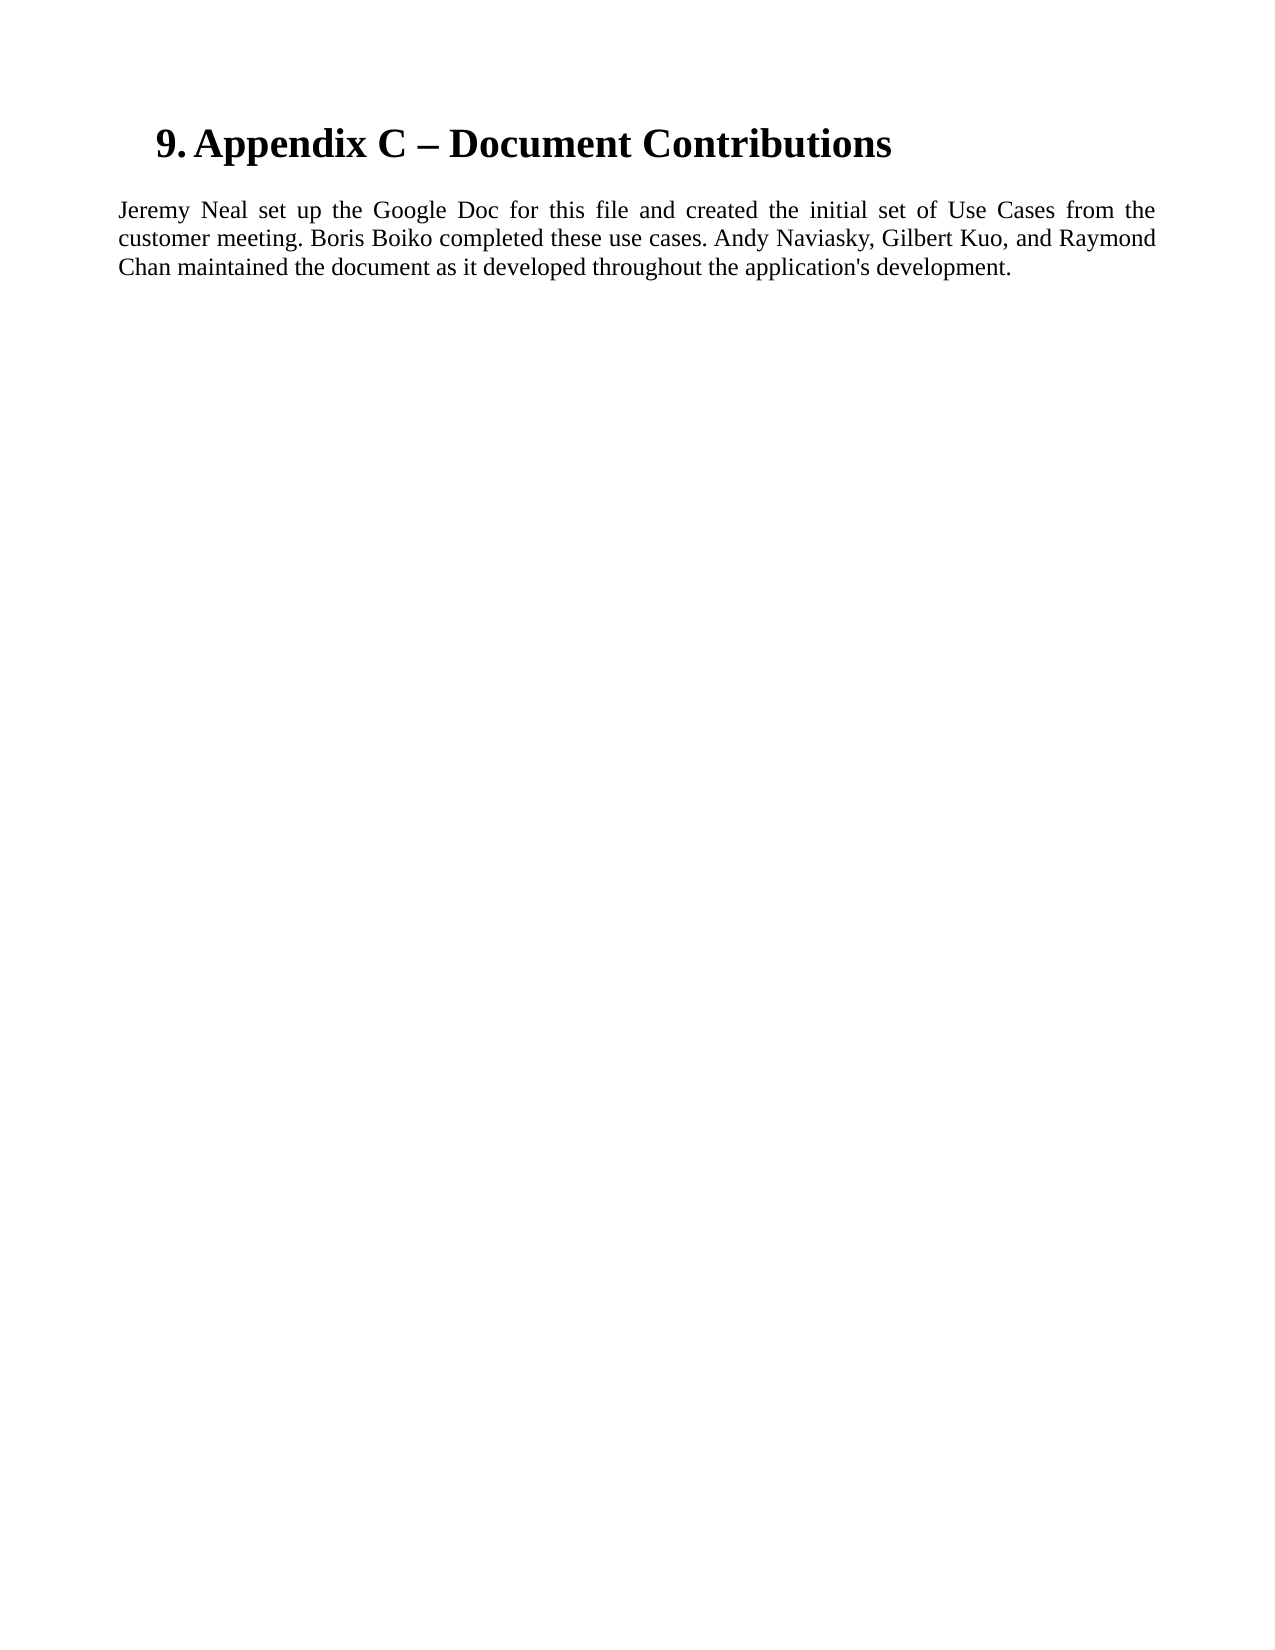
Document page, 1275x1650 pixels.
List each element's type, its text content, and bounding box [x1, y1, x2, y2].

list Appendix C – Document Contributions [156, 118, 1157, 166]
text Jeremy Neal set up the Google Doc for this file and created the initial set of Use Cases from the customer meeting. Boris Boiko completed these use cases. Andy Naviasky, Gilbert Kuo, and Raymond Chan maintained the document as it developed throughout the application's development. [118, 195, 1157, 281]
